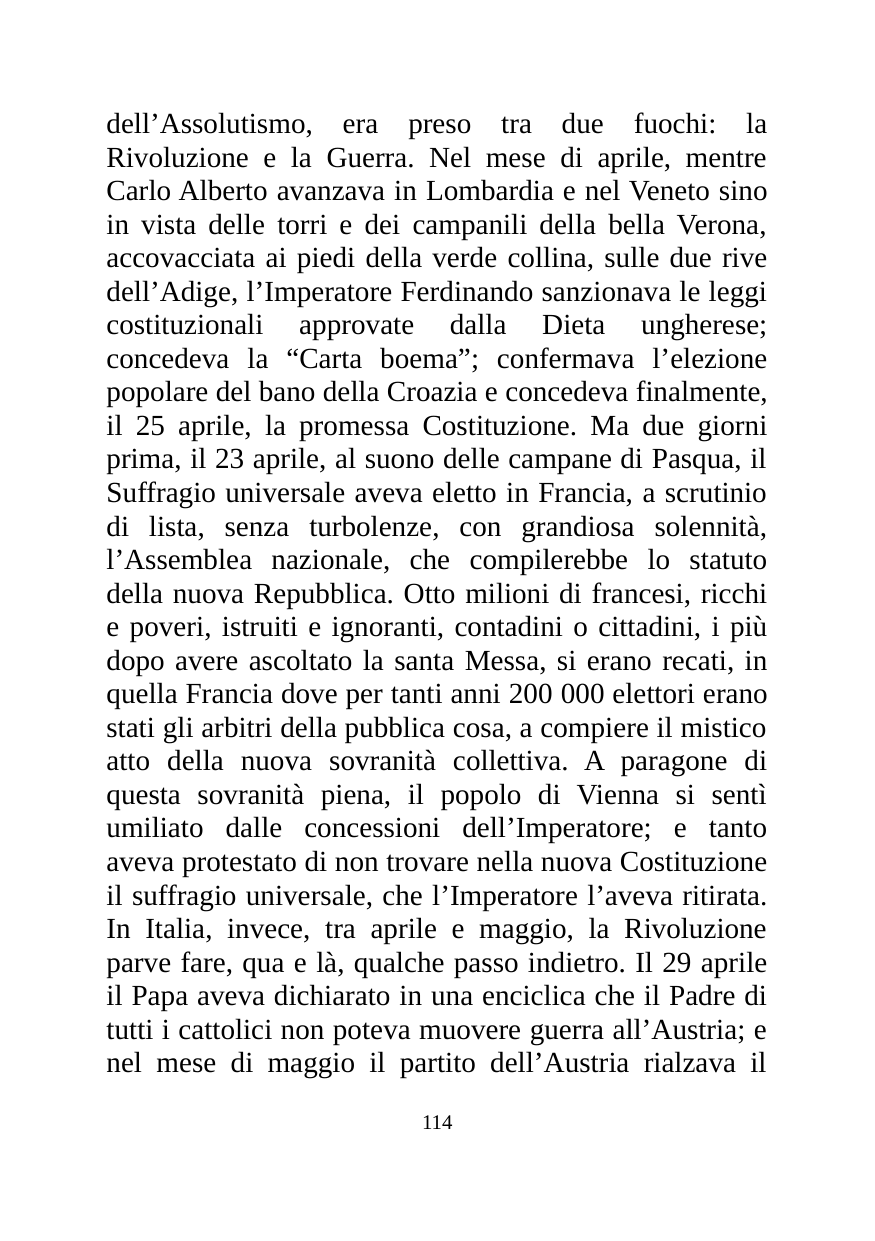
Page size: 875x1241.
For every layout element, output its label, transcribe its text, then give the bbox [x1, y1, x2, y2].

text dell’Assolutismo, era preso tra due fuochi: la Rivoluzione e la Guerra. Nel mese di aprile, mentre Carlo Alberto avanzava in Lombardia e nel Veneto sino in vista delle torri e dei campanili della bella Verona, accovacciata ai piedi della verde collina, sulle due rive dell’Adige, l’Imperatore Ferdinando sanzionava le leggi costituzionali approvate dalla Dieta ungherese; concedeva la “Carta boema”; confermava l’elezione popolare del bano della Croazia e concedeva finalmente, il 25 aprile, la promessa Costituzione. Ma due giorni prima, il 23 aprile, al suono delle campane di Pasqua, il Suffragio universale aveva eletto in Francia, a scrutinio di lista, senza turbolenze, con grandiosa solennità, l’Assemblea nazionale, che compilerebbe lo statuto della nuova Repubblica. Otto milioni di francesi, ricchi e poveri, istruiti e ignoranti, contadini o cittadini, i più dopo avere ascoltato la santa Messa, si erano recati, in quella Francia dove per tanti anni 200 000 elettori erano stati gli arbitri della pubblica cosa, a compiere il mistico atto della nuova sovranità collettiva. A paragone di questa sovranità piena, il popolo di Vienna si sentì umiliato dalle concessioni dell’Imperatore; e tanto aveva protestato di non trovare nella nuova Costituzione il suffragio universale, che l’Imperatore l’aveva ritirata. In Italia, invece, tra aprile e maggio, la Rivoluzione parve fare, qua e là, qualche passo indietro. Il 29 aprile il Papa aveva dichiarato in una enciclica che il Padre di tutti i cattolici non poteva muovere guerra all’Austria; e nel mese di maggio il partito dell’Austria rialzava il [106, 106, 768, 1079]
